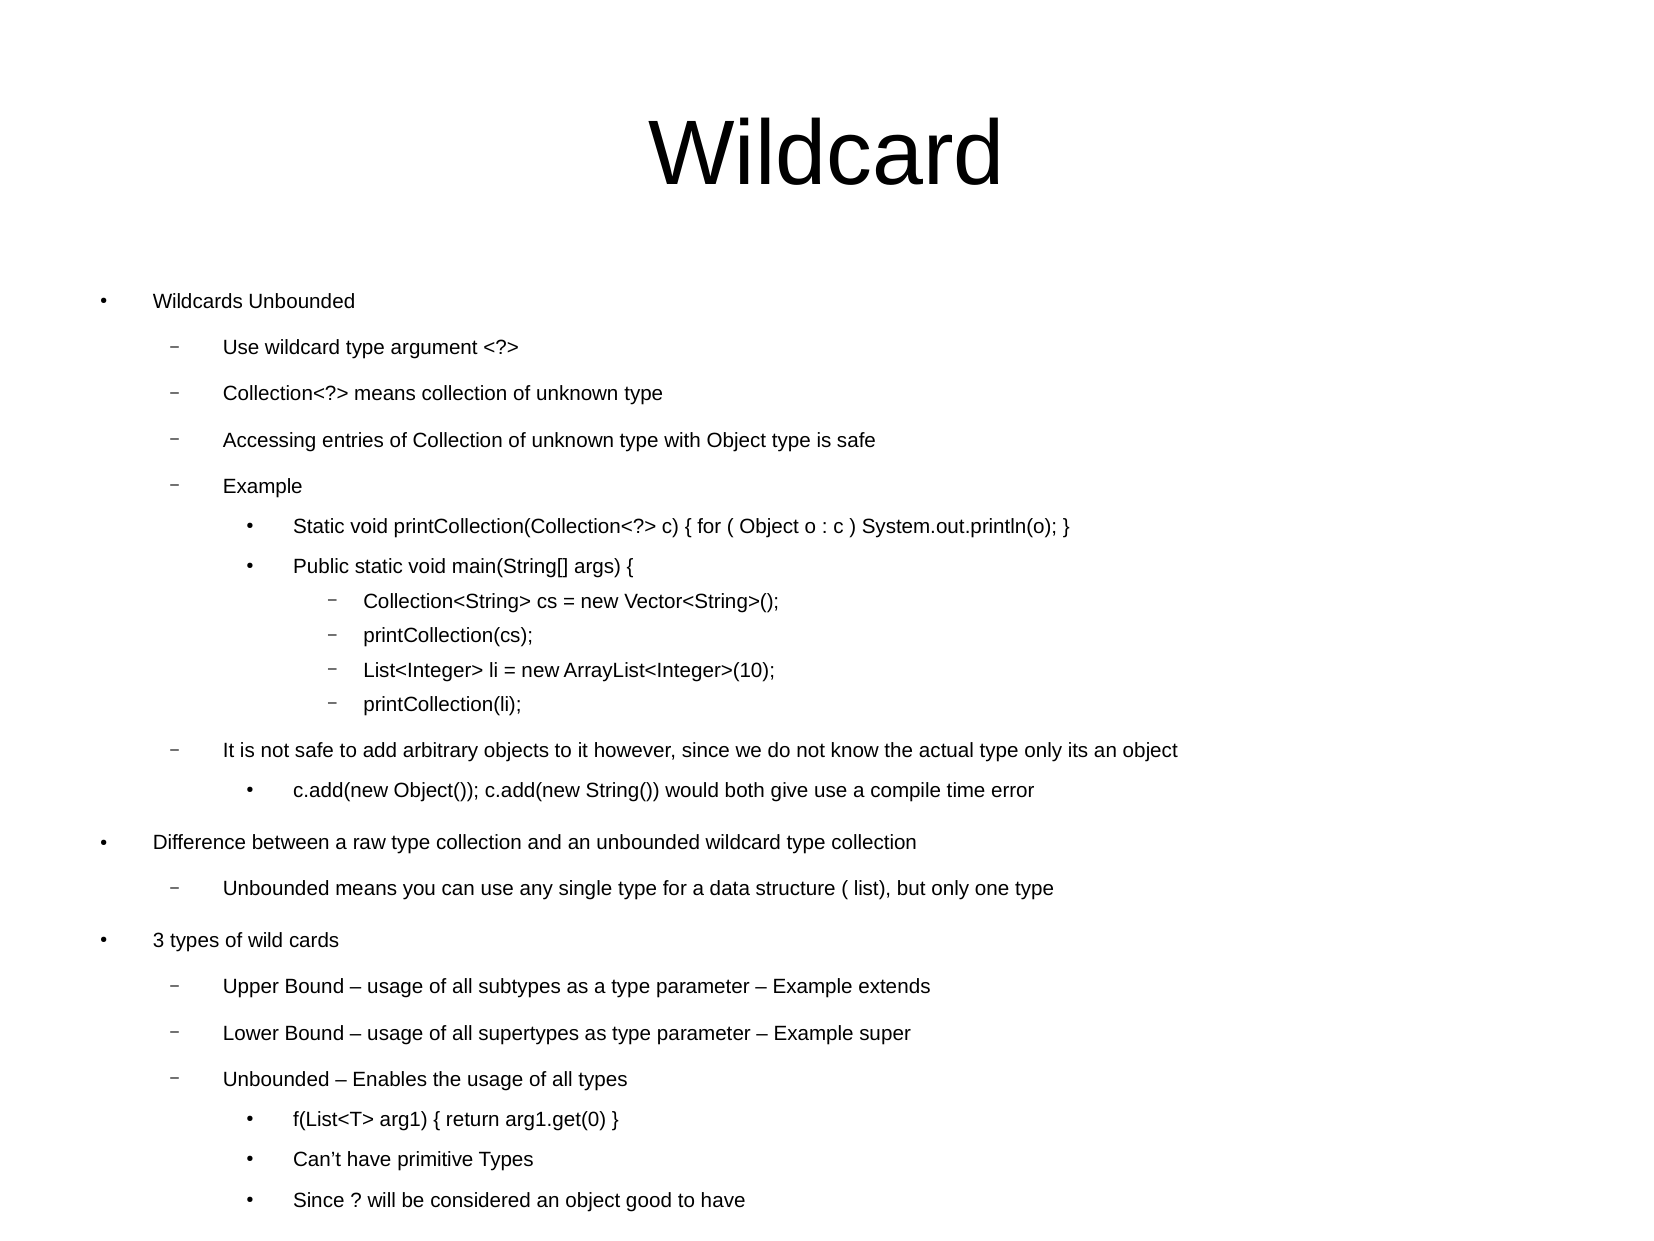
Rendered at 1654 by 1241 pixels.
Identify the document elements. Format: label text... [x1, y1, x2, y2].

title Wildcard [82, 56, 1571, 250]
list Wildcards Unbounded Use wildcard type argument <?> Collection<?> means collection of unknown type Accessing entries of Collection of unknown type with Object type is safe Example Static void printCollection(Collection<?> c) { for ( Object o : c ) System.out.println(o); } Public static void main(String[] args) { Collection<String> cs = new Vector<String>(); printCollection(cs); List<Integer> li = new ArrayList<Integer>(10); printCollection(li); It is not safe to add arbitrary objects to it however, since we do not know the actual type only its an object c.add(new Object()); c.add(new String()) would both give use a compile time error Difference between a raw type collection and an unbounded wildcard type collection Unbounded means you can use any single type for a data structure ( list), but only one type 3 types of wild cards Upper Bound – usage of all subtypes as a type parameter – Example extends Lower Bound – usage of all supertypes as type parameter – Example super Unbounded – Enables the usage of all types f(List<T> arg1) { return arg1.get(0) } Can’t have primitive Types Since ? will be considered an object good to have [82, 290, 1571, 1216]
